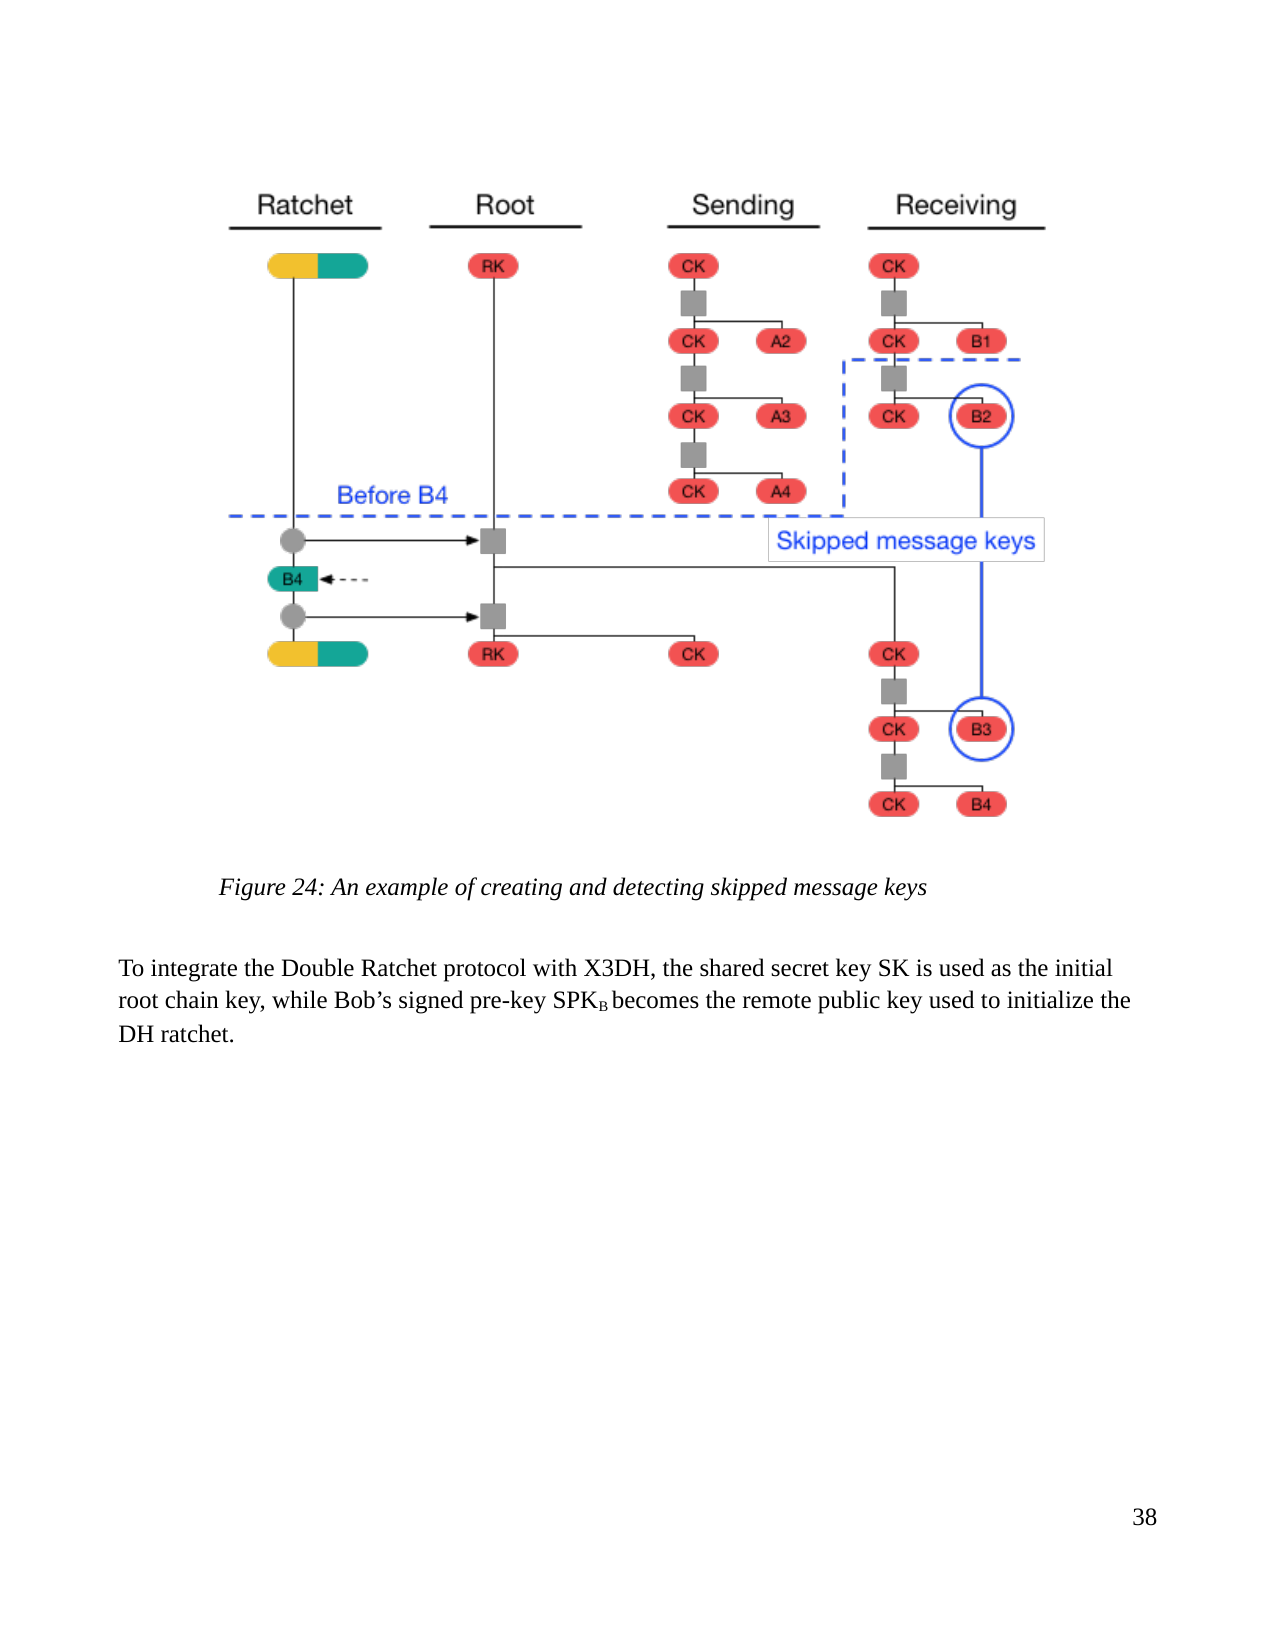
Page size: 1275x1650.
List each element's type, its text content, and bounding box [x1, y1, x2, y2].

text Figure 24: An example of creating and detecting skipped message keys [219, 867, 1056, 901]
text To integrate the Double Ratchet protocol with X3DH, the shared secret key SK is used as the initial root chain key, while Bob’s signed pre-key SPKB becomes the remote public key used to initialize the DH ratchet. [118, 953, 1157, 1047]
picture [218, 130, 1057, 867]
